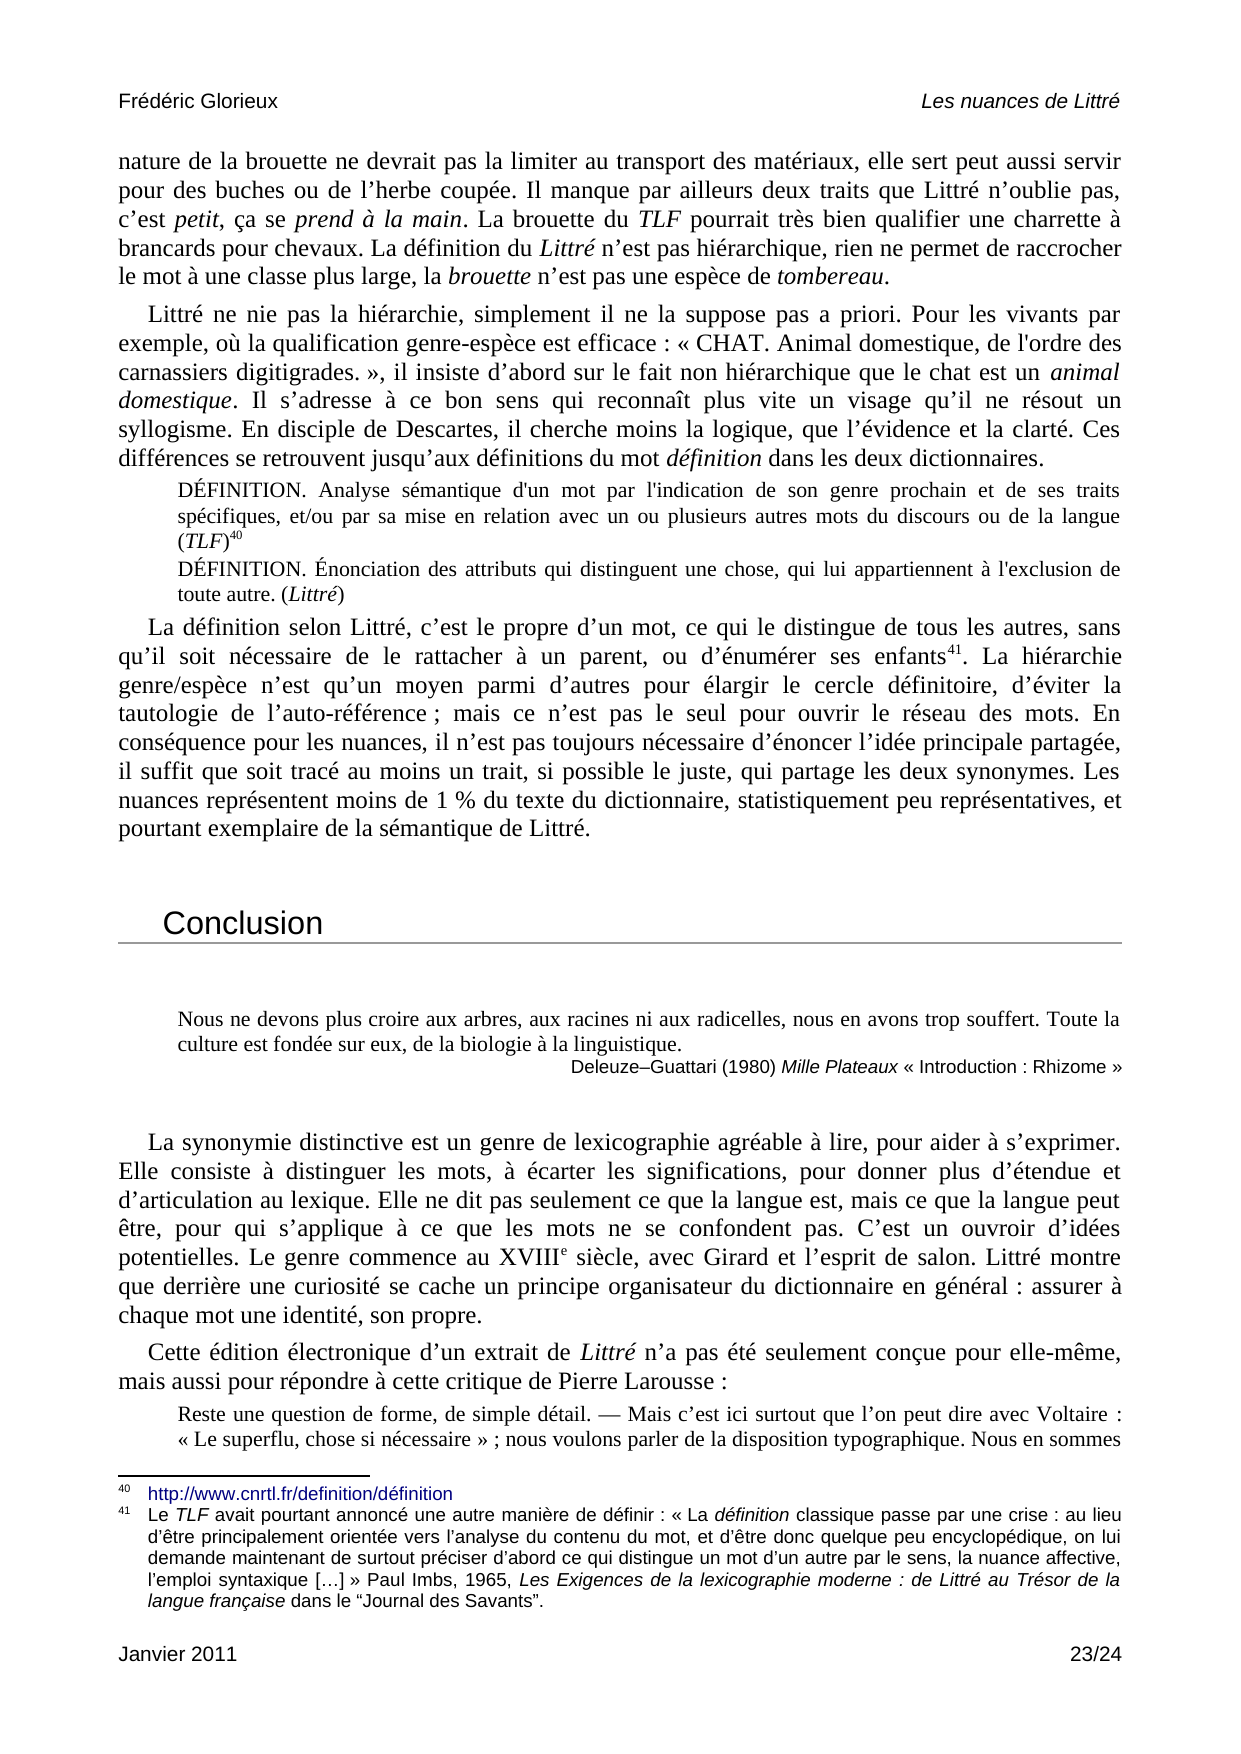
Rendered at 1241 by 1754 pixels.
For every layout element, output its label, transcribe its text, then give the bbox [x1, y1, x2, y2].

text Reste une question de forme, de simple détail. — Mais c’est ici surtout que l’on peut dire avec Voltaire : « Le superflu, chose si nécessaire » ; nous voulons parler de la disposition typographique. Nous en sommes [177, 1401, 1122, 1451]
text DÉFINITION. Énonciation des attributs qui distinguent une chose, qui lui appartiennent à l'exclusion de toute autre. (Littré) [177, 556, 1122, 606]
text Cette édition électronique d’un extrait de Littré n’a pas été seulement conçue pour elle-même, mais aussi pour répondre à cette critique de Pierre Larousse : [118, 1337, 1122, 1395]
text La définition selon Littré, c’est le propre d’un mot, ce qui le distingue de tous les autres, sans qu’il soit nécessaire de le rattacher à un parent, ou d’énumérer ses enfants. La hiérarchie genre/espèce n’est qu’un moyen parmi d’autres pour élargir le cercle définitoire, d’éviter la tautologie de l’auto-référence ; mais ce n’est pas le seul pour ouvrir le réseau des mots. En conséquence pour les nuances, il n’est pas toujours nécessaire d’énoncer l’idée principale partagée, il suffit que soit tracé au moins un trait, si possible le juste, qui partage les deux synonymes. Les nuances représentent moins de 1 % du texte du dictionnaire, statistiquement peu représentatives, et pourtant exemplaire de la sémantique de Littré. [118, 612, 1122, 842]
text http://www.cnrtl.fr/definition/définition [118, 1482, 1122, 1504]
text Littré ne nie pas la hiérarchie, simplement il ne la suppose pas a priori. Pour les vivants par exemple, où la qualification genre-espèce est efficace : « CHAT. Animal domestique, de l'ordre des carnassiers digitigrades. », il insiste d’abord sur le fait non hiérarchique que le chat est un animal domestique. Il s’adresse à ce bon sens qui reconnaît plus vite un visage qu’il ne résout un syllogisme. En disciple de Descartes, il cherche moins la logique, que l’évidence et la clarté. Ces différences se retrouvent jusqu’aux définitions du mot définition dans les deux dictionnaires. [118, 299, 1122, 472]
text nature de la brouette ne devrait pas la limiter au transport des matériaux, elle sert peut aussi servir pour des buches ou de l’herbe coupée. Il manque par ailleurs deux traits que Littré n’oublie pas, c’est petit, ça se prend à la main. La brouette du TLF pourrait très bien qualifier une charrette à brancards pour chevaux. La définition du Littré n’est pas hiérarchique, rien ne permet de raccrocher le mot à une classe plus large, la brouette n’est pas une espèce de tombereau. [118, 146, 1122, 290]
text La synonymie distinctive est un genre de lexicographie agréable à lire, pour aider à s’exprimer. Elle consiste à distinguer les mots, à écarter les significations, pour donner plus d’étendue et d’articulation au lexique. Elle ne dit pas seulement ce que la langue est, mais ce que la langue peut être, pour qui s’applique à ce que les mots ne se confondent pas. C’est un ouvroir d’idées potentielles. Le genre commence au XVIIIe siècle, avec Girard et l’esprit de salon. Littré montre que derrière une curiosité se cache un principe organisateur du dictionnaire en général : assurer à chaque mot une identité, son propre. [118, 1127, 1122, 1328]
text Le TLF avait pourtant annoncé une autre manière de définir : « La définition classique passe par une crise : au lieu d’être principalement orientée vers l’analyse du contenu du mot, et d’être donc quelque peu encyclopédique, on lui demande maintenant de surtout préciser d’abord ce qui distingue un mot d’un autre par le sens, la nuance affective, l’emploi syntaxique […] » Paul Imbs, 1965, Les Exigences de la lexicographie moderne : de Littré au Trésor de la langue française dans le “Journal des Savants”. [118, 1504, 1122, 1612]
text Nous ne devons plus croire aux arbres, aux racines ni aux radicelles, nous en avons trop souffert. Toute la culture est fondée sur eux, de la biologie à la linguistique. [177, 1006, 1122, 1056]
subtitle Conclusion [118, 904, 1122, 942]
text DÉFINITION. Analyse sémantique d'un mot par l'indication de son genre prochain et de ses traits spécifiques, et/ou par sa mise en relation avec un ou plusieurs autres mots du discours ou de la langue (TLF) [177, 477, 1122, 553]
text Deleuze–Guattari (1980) Mille Plateaux « Introduction : Rhizome » [236, 1056, 1122, 1078]
